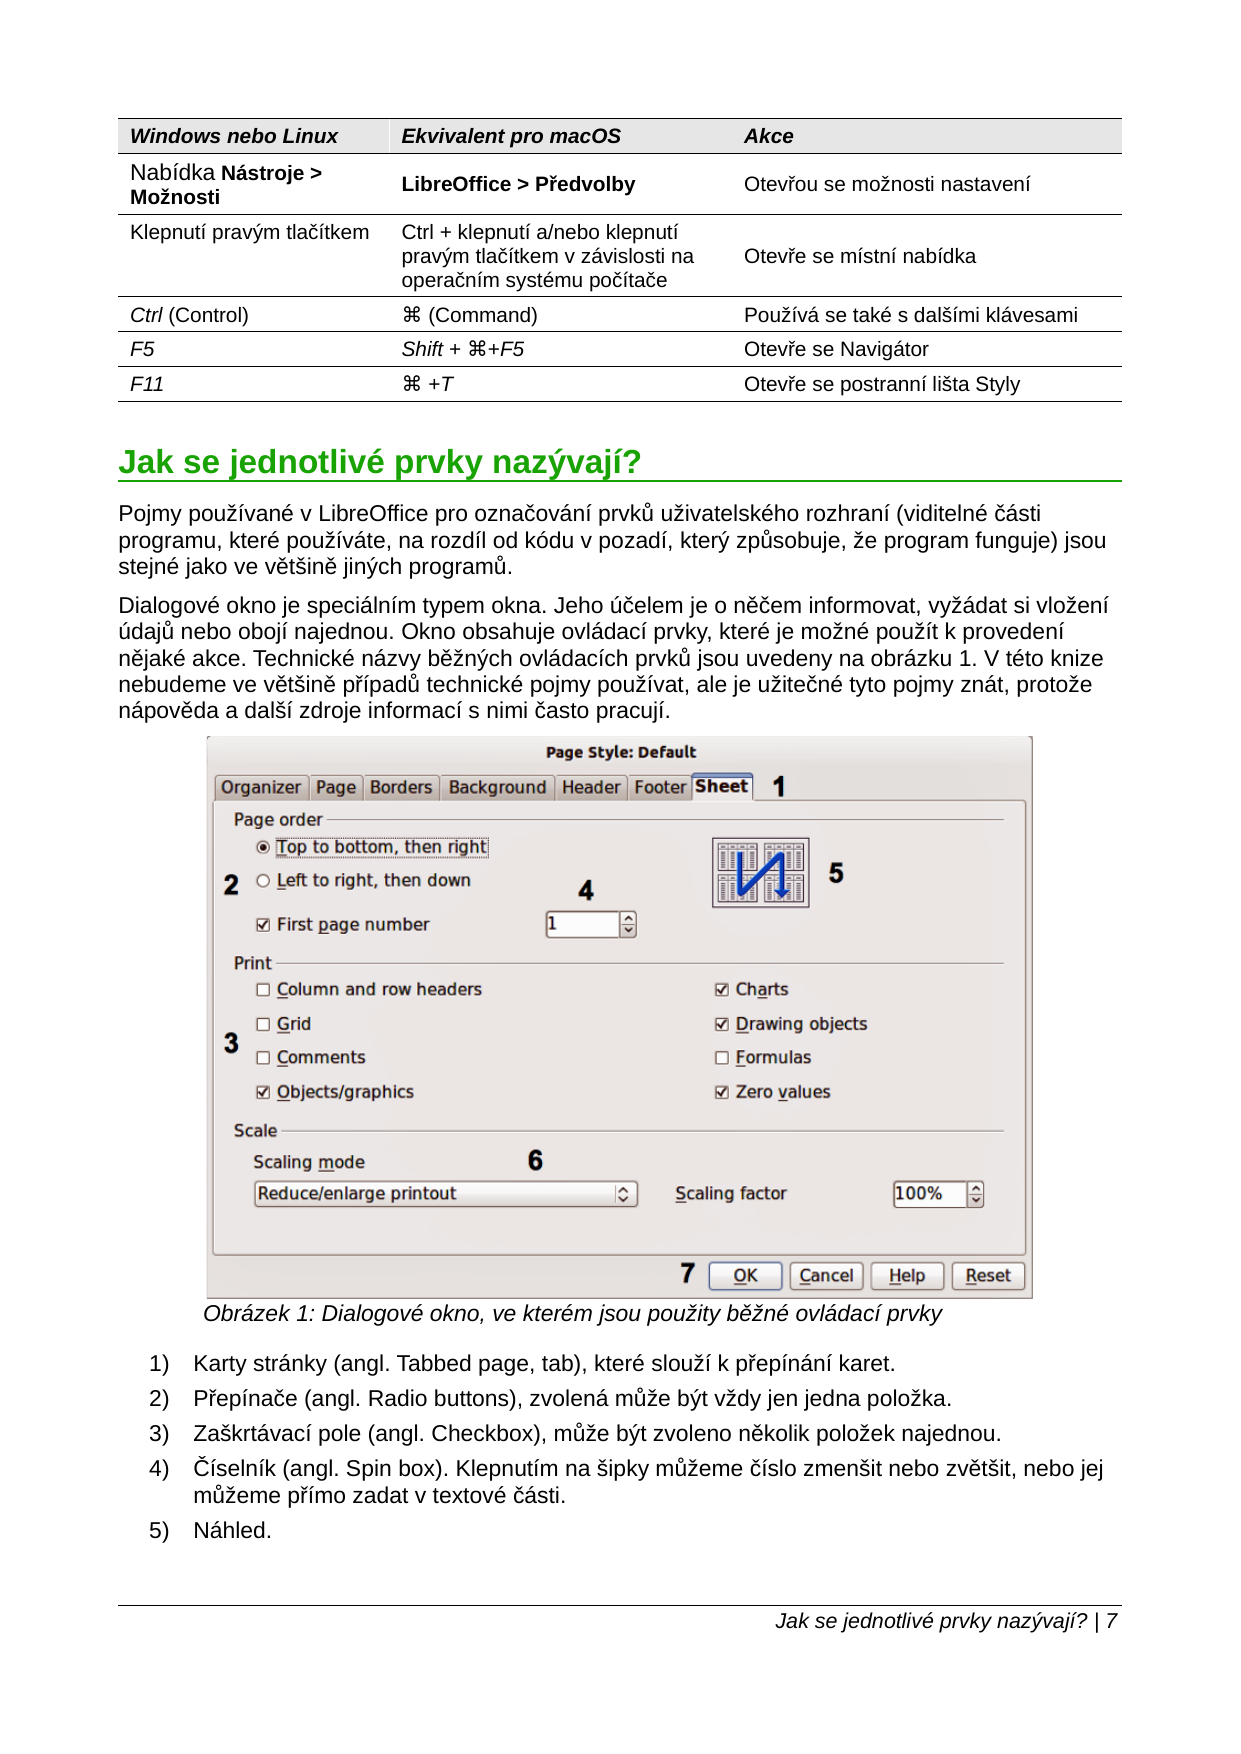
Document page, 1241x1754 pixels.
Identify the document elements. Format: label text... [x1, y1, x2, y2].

subtitle Jak se jednotlivé prvky nazývají? [118, 442, 1122, 480]
table_cell ⌘ (Command) [390, 297, 732, 331]
text Dialogové okno je speciálním typem okna. Jeho účelem je o něčem informovat, vyžádat si vložení údajů nebo obojí najednou. Okno obsahuje ovládací prvky, které je možné použít k provedení nějaké akce. Technické názvy běžných ovládacích prvků jsou uvedeny na obrázku 1. V této knize nebudeme ve většině případů technické pojmy používat, ale je užitečné tyto pojmy znát, protože nápověda a další zdroje informací s nimi často pracují. [118, 592, 1122, 723]
table_cell F11 [118, 367, 389, 401]
table_cell Otevře se místní nabídka [732, 215, 1122, 296]
table_cell LibreOffice > Předvolby [390, 154, 732, 214]
list Zaškrtávací pole (angl. Checkbox), může být zvoleno několik položek najednou. [169, 1420, 1122, 1446]
table_cell Ctrl (Control) [118, 297, 389, 331]
table_cell Klepnutí pravým tlačítkem [118, 215, 389, 296]
list Číselník (angl. Spin box). Klepnutím na šipky můžeme číslo zmenšit nebo zvětšit, nebo jej můžeme přímo zadat v textové části. [169, 1455, 1122, 1508]
table_header Ekvivalent pro macOS [390, 119, 732, 153]
table_header Windows nebo Linux [118, 119, 389, 153]
table_cell Otevřou se možnosti nastavení [732, 154, 1122, 214]
table_cell ⌘ +T [390, 367, 732, 401]
list Přepínače (angl. Radio buttons), zvolená může být vždy jen jedna položka. [169, 1385, 1122, 1411]
list Náhled. [169, 1517, 1122, 1543]
list Karty stránky (angl. Tabbed page, tab), které slouží k přepínání karet. [169, 1350, 1122, 1376]
text Obrázek 1 : Dialogové okno, ve kterém jsou použity běžné ovládací prvky [203, 1300, 1037, 1326]
table_cell Shift + ⌘+F5 [390, 332, 732, 366]
text Pojmy používané v LibreOffice pro označování prvků uživatelského rozhraní (viditelné části programu, které používáte, na rozdíl od kódu v pozadí, který způsobuje, že program funguje) jsou stejné jako ve většině jiných programů. [118, 500, 1122, 579]
table_cell Ctrl + klepnutí a/nebo klepnutí pravým tlačítkem v závislosti na operačním systému počítače [390, 215, 732, 296]
table_header Akce [732, 119, 1122, 153]
table_cell Nabídka Nástroje > Možnosti [118, 154, 389, 214]
picture [206, 736, 1034, 1300]
table_cell Otevře se postranní lišta Styly [732, 367, 1122, 401]
table_cell Otevře se Navigátor [732, 332, 1122, 366]
table_cell F5 [118, 332, 389, 366]
table_cell Používá se také s dalšími klávesami [732, 297, 1122, 331]
